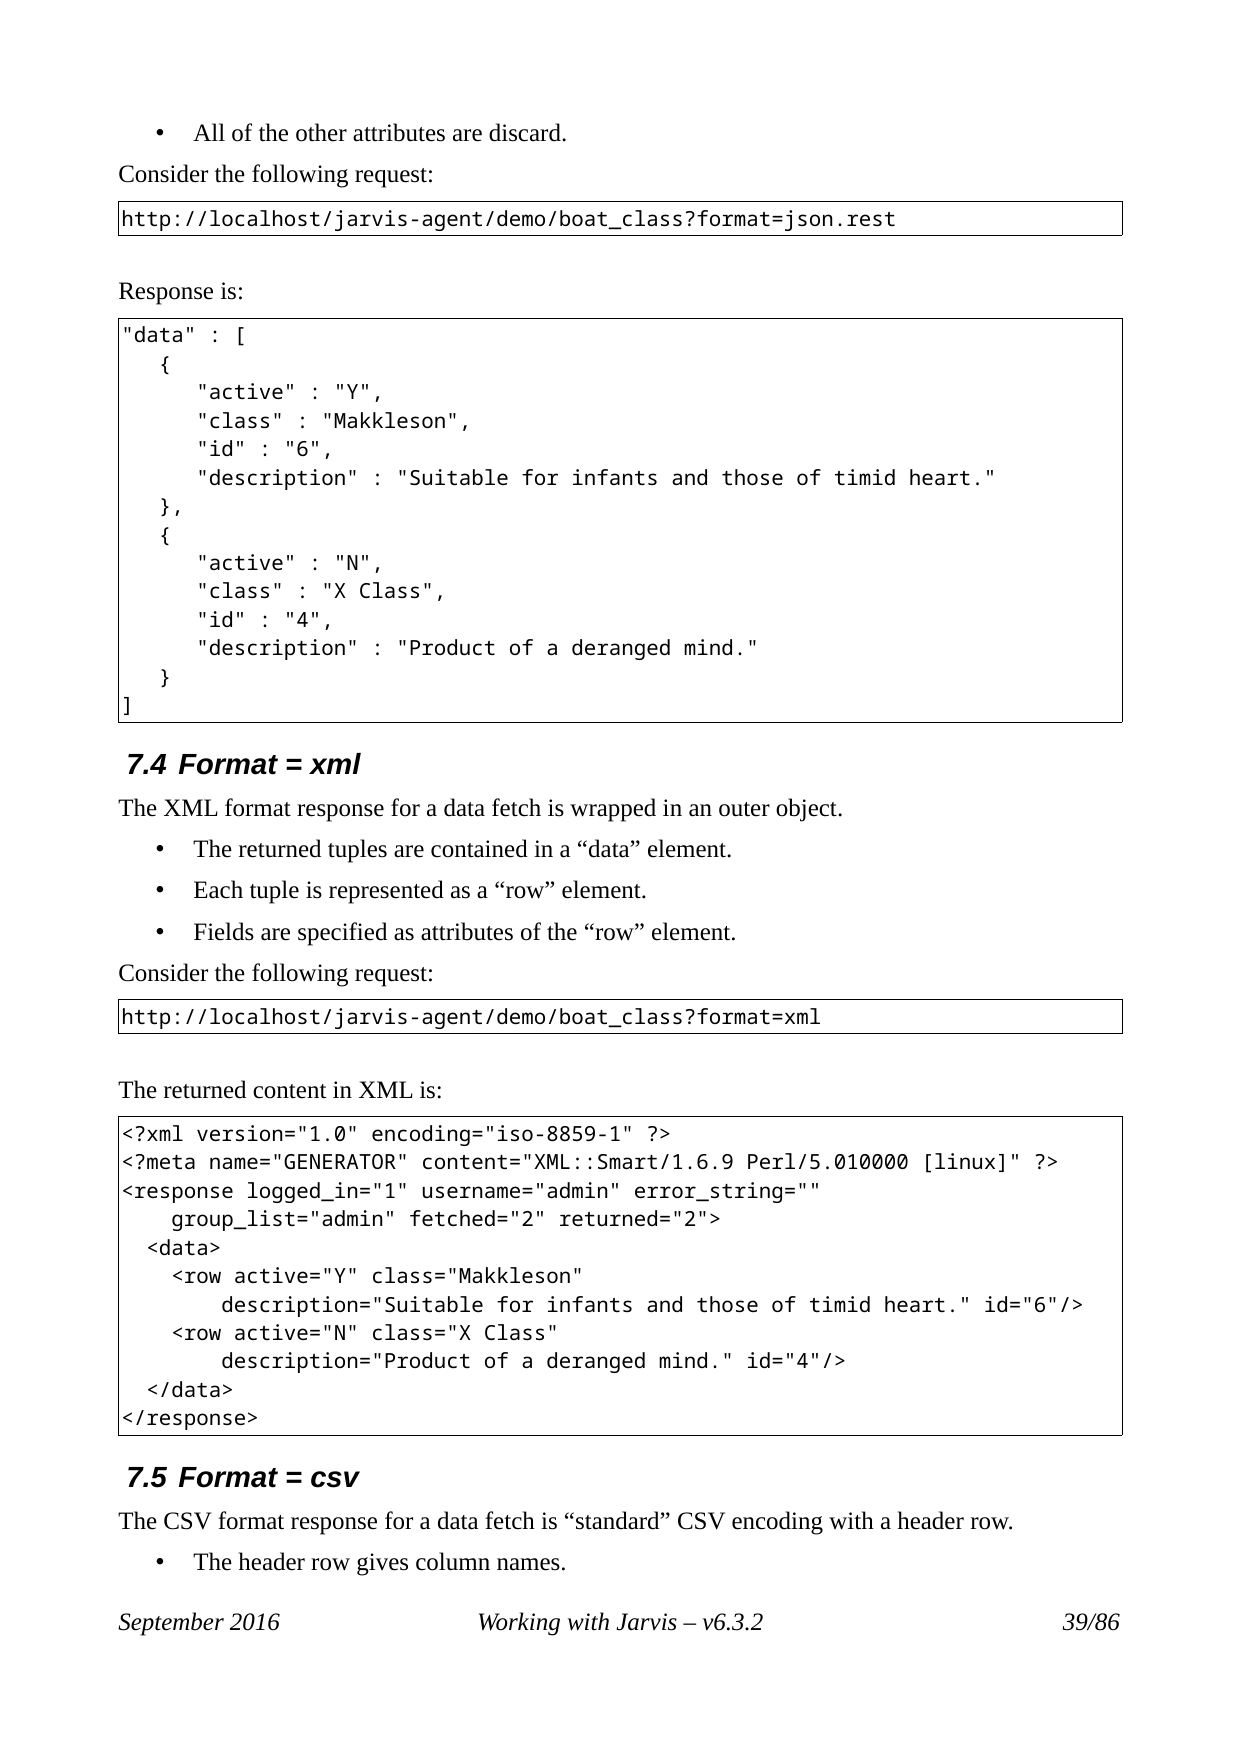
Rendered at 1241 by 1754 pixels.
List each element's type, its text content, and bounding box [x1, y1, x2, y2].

text The returned content in XML is: [118, 1075, 1122, 1103]
text </response> [119, 1400, 1122, 1435]
text Response is: [118, 276, 1122, 305]
text http://localhost/jarvis-agent/demo/boat_class?format=json.rest [119, 202, 1122, 235]
text The CSV format response for a data fetch is “standard” CSV encoding with a header row. [118, 1506, 1122, 1535]
subtitle Format = xml [118, 747, 1122, 780]
text } [119, 659, 1122, 687]
text { [119, 346, 1122, 374]
list The header row gives column names. [156, 1547, 1122, 1576]
list All of the other attributes are discard. [156, 118, 1122, 147]
text "active" : "Y", [119, 374, 1122, 403]
subtitle Format = csv [118, 1460, 1122, 1493]
text ] [119, 687, 1122, 722]
text group_list="admin" fetched="2" returned="2"> [119, 1201, 1122, 1230]
text <response logged_in="1" username="admin" error_string="" [119, 1173, 1122, 1201]
text Consider the following request: [118, 159, 1122, 188]
text <row active="Y" class="Makkleson" [119, 1258, 1122, 1287]
text <row active="N" class="X Class" [119, 1315, 1122, 1343]
text "class" : "X Class", [119, 573, 1122, 602]
text "active" : "N", [119, 545, 1122, 573]
text description="Suitable for infants and those of timid heart." id="6"/> [119, 1287, 1122, 1315]
text <?xml version="1.0" encoding="iso-8859-1" ?> [119, 1117, 1122, 1144]
text "data" : [ [119, 319, 1122, 346]
text <data> [119, 1230, 1122, 1258]
text Consider the following request: [118, 958, 1122, 987]
list Fields are specified as attributes of the “row” element. [156, 917, 1122, 945]
text "description" : "Suitable for infants and those of timid heart." [119, 460, 1122, 488]
text "description" : "Product of a deranged mind." [119, 630, 1122, 659]
list Each tuple is represented as a “row” element. [156, 875, 1122, 904]
text { [119, 517, 1122, 545]
text "class" : "Makkleson", [119, 403, 1122, 431]
text <?meta name="GENERATOR" content="XML::Smart/1.6.9 Perl/5.010000 [linux]" ?> [119, 1144, 1122, 1173]
list The returned tuples are contained in a “data” element. [156, 834, 1122, 863]
text The XML format response for a data fetch is wrapped in an outer object. [118, 793, 1122, 822]
text }, [119, 488, 1122, 517]
text </data> [119, 1372, 1122, 1400]
text http://localhost/jarvis-agent/demo/boat_class?format=xml [119, 1000, 1122, 1033]
text "id" : "6", [119, 431, 1122, 460]
text description="Product of a deranged mind." id="4"/> [119, 1343, 1122, 1372]
text "id" : "4", [119, 602, 1122, 630]
